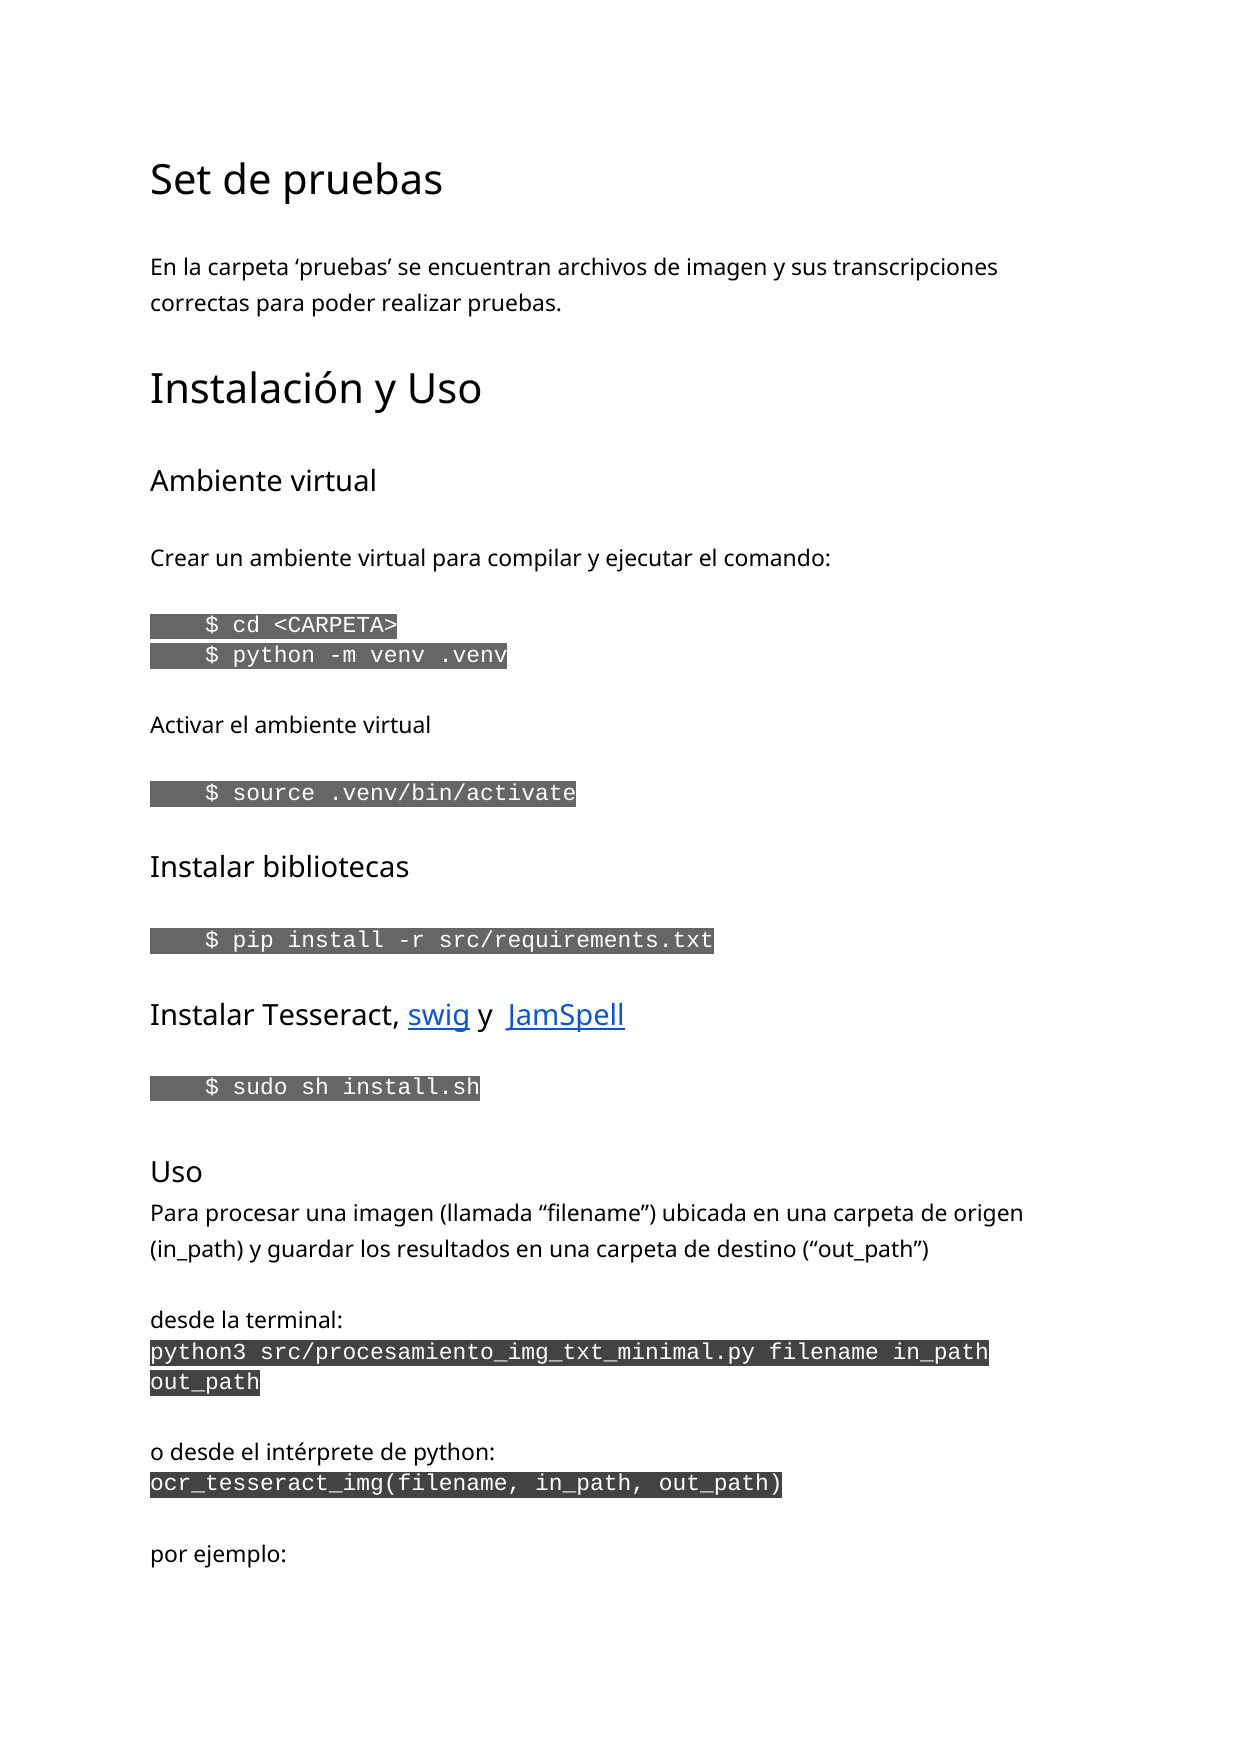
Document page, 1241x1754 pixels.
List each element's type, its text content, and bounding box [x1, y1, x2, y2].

text En la carpeta ‘pruebas’ se encuentran archivos de imagen y sus transcripciones correctas para poder realizar pruebas. [150, 251, 1090, 318]
text por ejemplo: [150, 1537, 1090, 1569]
text $ python -m venv .venv [150, 643, 1090, 669]
text Uso [150, 1151, 1090, 1191]
text $ source .venv/bin/activate [150, 781, 1090, 807]
text python3 src/procesamiento_img_txt_minimal.py filename in_path out_path [150, 1340, 1090, 1396]
text o desde el intérprete de python: [150, 1436, 1090, 1467]
text Set de pruebas [150, 150, 1090, 207]
text ocr_tesseract_img(filename, in_path, out_path) [150, 1472, 1090, 1498]
text Para procesar una imagen (llamada “filename”) ubicada en una carpeta de origen (in_path) y guardar los resultados en una carpeta de destino (“out_path”) [150, 1197, 1090, 1264]
text Ambiente virtual [150, 460, 1090, 500]
text desde la terminal: [150, 1304, 1090, 1336]
text $ sudo sh install.sh [150, 1076, 1090, 1101]
text Activar el ambiente virtual [150, 709, 1090, 740]
text $ pip install -r src/requirements.txt [150, 928, 1090, 954]
text Crear un ambiente virtual para compilar y ejecutar el comando: [150, 542, 1090, 573]
text Instalar bibliotecas [150, 847, 1090, 886]
text Instalación y Uso [150, 359, 1090, 416]
text Instalar Tesseract, swig y JamSpell [150, 994, 1090, 1034]
text $ cd <CARPETA> [150, 613, 1090, 639]
